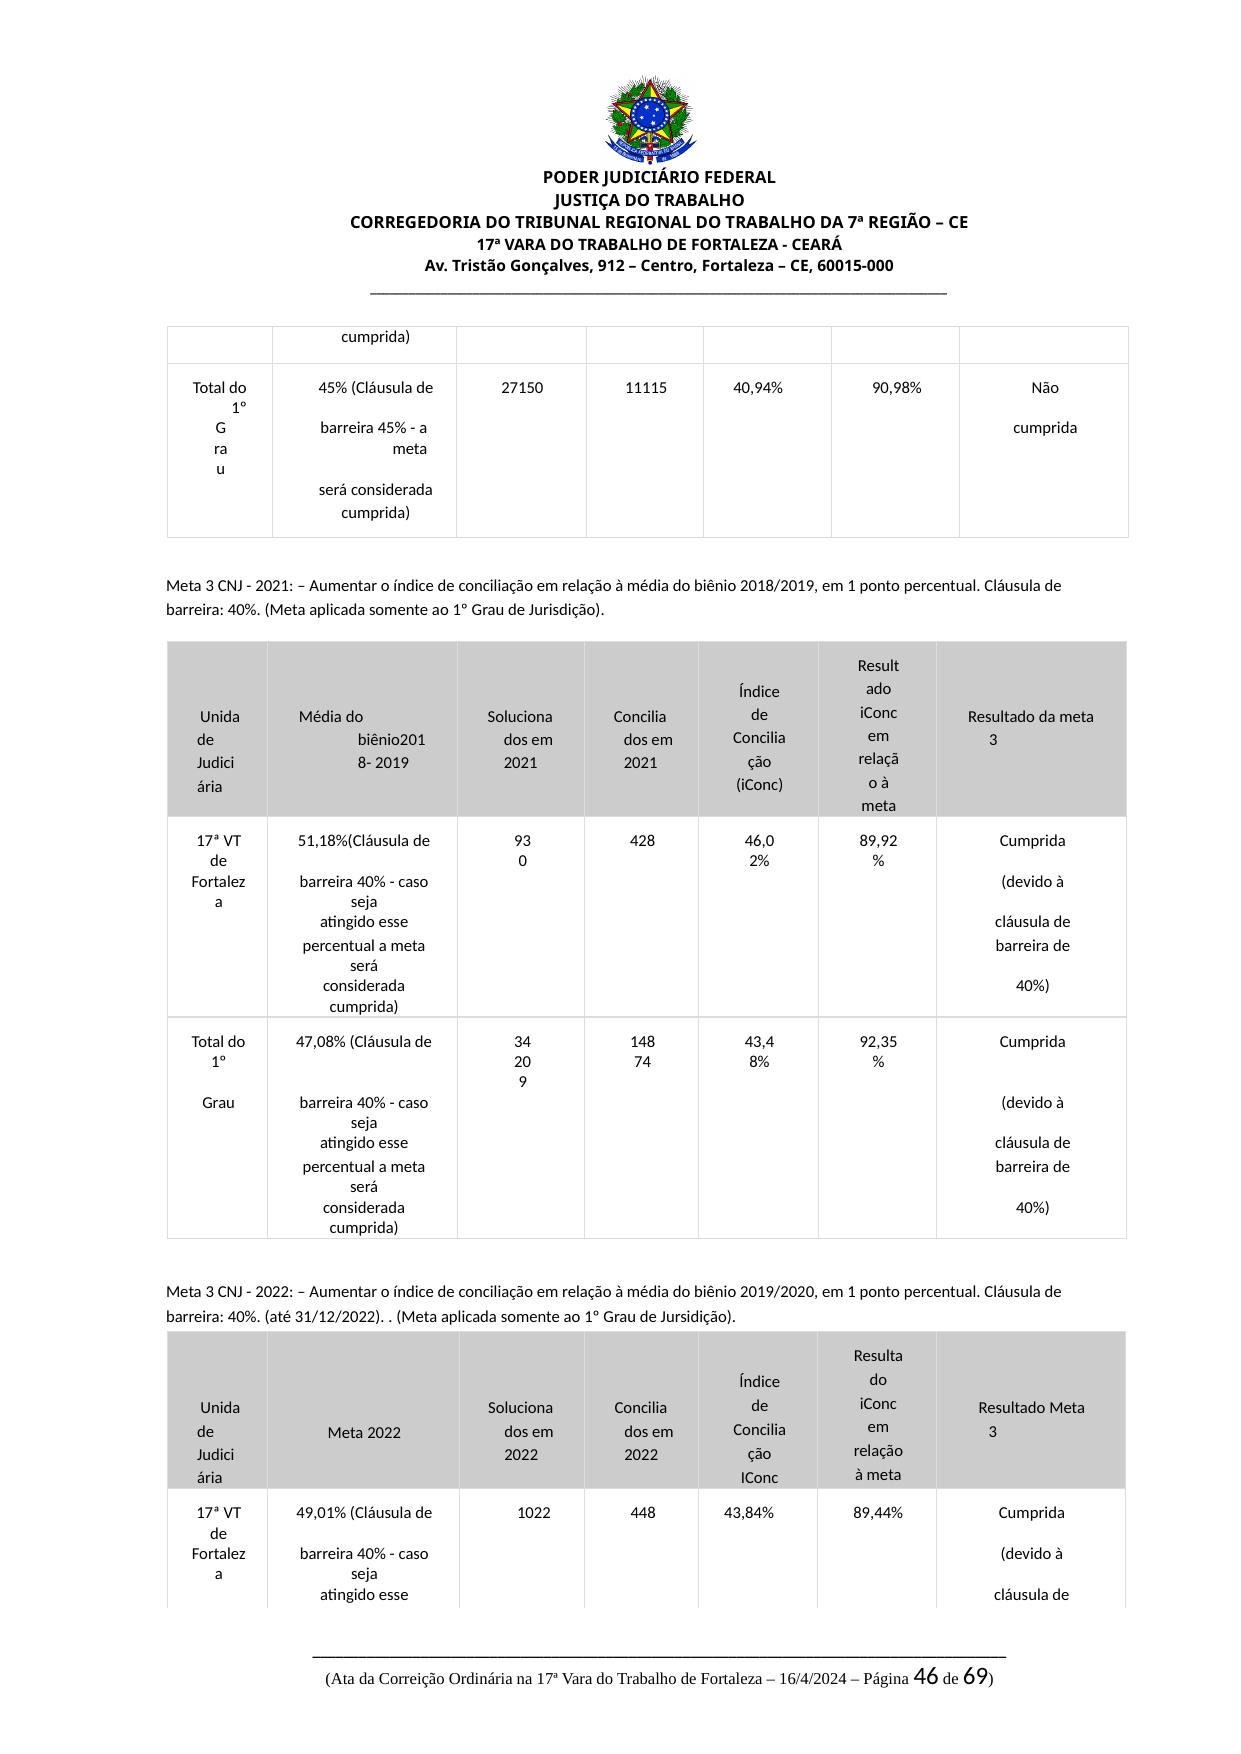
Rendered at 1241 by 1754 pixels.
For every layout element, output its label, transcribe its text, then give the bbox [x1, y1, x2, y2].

table_cell [585, 1584, 698, 1608]
table_cell [458, 1197, 584, 1238]
table_cell [587, 327, 703, 362]
table_cell [699, 912, 818, 935]
table_cell Fortaleza [168, 871, 267, 912]
table_header Meta 2022 [268, 1332, 459, 1488]
table_cell 51,18%(Cláusula de [268, 817, 457, 871]
table_cell 89,44% [818, 1489, 936, 1543]
table_cell [460, 1584, 584, 1608]
table_cell Grau [168, 1092, 267, 1133]
table_cell [457, 418, 586, 479]
table_cell considerada cumprida) [268, 1197, 457, 1238]
table_cell [458, 871, 584, 912]
table_cell [168, 502, 272, 537]
table_cell [457, 327, 586, 362]
table_cell [168, 1156, 267, 1197]
table_cell 47,08% (Cláusula de [268, 1018, 457, 1092]
table_cell [960, 479, 1128, 502]
table_cell Cumprida [937, 1489, 1125, 1543]
table_cell [458, 935, 584, 976]
table_header Solucionados em 2022 [460, 1332, 584, 1488]
table_cell [585, 976, 698, 1016]
table_cell (devido à [937, 1543, 1125, 1584]
table_cell [704, 502, 831, 537]
table_cell 17ª VT de [168, 1489, 267, 1543]
table_cell [457, 502, 586, 537]
table_header Resultado iConc em relação à meta [819, 642, 936, 816]
table_cell barreira 45% - a meta [273, 418, 456, 479]
table_cell [832, 502, 959, 537]
table_cell [699, 1133, 818, 1156]
table_cell Grau [168, 418, 272, 479]
table_header Índice de Conciliação IConc [699, 1332, 817, 1488]
table_cell [699, 1543, 817, 1584]
table_cell atingido esse [268, 912, 457, 935]
table_cell [168, 1133, 267, 1156]
table_cell (devido à [937, 1092, 1126, 1133]
table_cell 448 [585, 1489, 698, 1543]
table_cell [704, 327, 831, 362]
table_cell [832, 479, 959, 502]
table_cell [699, 1584, 817, 1608]
table_cell barreira de [937, 1156, 1126, 1197]
table_cell [699, 1156, 818, 1197]
table_cell atingido esse [268, 1133, 457, 1156]
table_cell [819, 1133, 936, 1156]
table_cell 14874 [585, 1018, 698, 1092]
table_cell 17ª VT de [168, 817, 267, 871]
table_cell 46,02% [699, 817, 818, 871]
table_header Resultado iConc em relação à meta [818, 1332, 936, 1488]
table_cell [699, 976, 818, 1016]
table_cell 89,92% [819, 817, 936, 871]
table_cell [585, 1197, 698, 1238]
table_cell cumprida) [273, 327, 456, 362]
table_cell [960, 502, 1128, 537]
table_cell 40%) [937, 1197, 1126, 1238]
table_cell [168, 1197, 267, 1238]
table_cell Cumprida [937, 1018, 1126, 1092]
table_cell [960, 327, 1128, 362]
table_cell [819, 912, 936, 935]
table_cell [704, 479, 831, 502]
subtitle Meta 3 CNJ - 2021: – Aumentar o índice de conciliação em relação à média do biênio 2018/2019, em 1 ponto percentual. Cláusula de barreira: 40%. (Meta aplicada somente ao 1º Grau de Jurisdição). [166, 575, 1098, 620]
table_cell [585, 935, 698, 976]
table_cell [458, 976, 584, 1016]
table_cell [704, 418, 831, 479]
table_cell 92,35% [819, 1018, 936, 1092]
table_cell 90,98% [832, 364, 959, 418]
table_cell [699, 1092, 818, 1133]
table_cell [832, 418, 959, 479]
table_cell cláusula de [937, 1133, 1126, 1156]
table_cell [168, 327, 272, 362]
table_header Conciliados em 2021 [585, 642, 698, 816]
table_cell [818, 1584, 936, 1608]
table_cell Cumprida [937, 817, 1126, 871]
table_cell 428 [585, 817, 698, 871]
table_cell 45% (Cláusula de [273, 364, 456, 418]
table_cell [832, 327, 959, 362]
table_cell [819, 1156, 936, 1197]
table_cell [585, 1133, 698, 1156]
table_cell cláusula de [937, 912, 1126, 935]
table_header Resultado Meta 3 [937, 1332, 1125, 1488]
table_cell 40%) [937, 976, 1126, 1016]
table_cell barreira de [937, 935, 1126, 976]
table_cell 43,48% [699, 1018, 818, 1092]
table_cell considerada cumprida) [268, 976, 457, 1016]
table_cell [587, 479, 703, 502]
table_cell [585, 1156, 698, 1197]
table_cell [699, 1197, 818, 1238]
table_cell [819, 1092, 936, 1133]
table_cell 1022 [460, 1489, 584, 1543]
table_cell [458, 912, 584, 935]
table_cell [699, 935, 818, 976]
table_cell [819, 871, 936, 912]
table_cell [699, 871, 818, 912]
subtitle Meta 3 CNJ - 2022: – Aumentar o índice de conciliação em relação à média do biênio 2019/2020, em 1 ponto percentual. Cláusula de barreira: 40%. (até 31/12/2022). . (Meta aplicada somente ao 1º Grau de Jursidição). [166, 1282, 1098, 1326]
table_header Resultado da meta 3 [937, 642, 1126, 816]
table_cell [585, 912, 698, 935]
table_cell [168, 479, 272, 502]
table_header Unidade Judiciária [168, 642, 267, 816]
table_header Conciliados em 2022 [585, 1332, 698, 1488]
table_cell 34209 [458, 1018, 584, 1092]
table_cell [168, 976, 267, 1016]
table_header Índice de Conciliação (iConc) [699, 642, 818, 816]
table_header Média do biênio2018- 2019 [268, 642, 457, 816]
table_cell [819, 935, 936, 976]
table_header Unidade Judiciária [168, 1332, 267, 1488]
table_header Solucionados em 2021 [458, 642, 584, 816]
table_cell [457, 479, 586, 502]
table_cell [458, 1092, 584, 1133]
table_cell Total do 1º [168, 364, 272, 418]
table_cell [168, 1584, 267, 1608]
picture [600, 73, 699, 166]
table_cell [587, 418, 703, 479]
table_cell Fortaleza [168, 1543, 267, 1584]
table_cell cumprida) [273, 502, 456, 537]
table_cell será considerada [273, 479, 456, 502]
table_cell 49,01% (Cláusula de [268, 1489, 459, 1543]
table_cell [458, 1156, 584, 1197]
table_cell [585, 871, 698, 912]
table_cell [168, 912, 267, 935]
table_cell 40,94% [704, 364, 831, 418]
table_cell 11115 [587, 364, 703, 418]
table_cell 27150 [457, 364, 586, 418]
table_cell percentual a meta será [268, 935, 457, 976]
table_cell barreira 40% - caso seja [268, 1092, 457, 1133]
table_cell Total do 1º [168, 1018, 267, 1092]
table_cell 43,84% [699, 1489, 817, 1543]
table_cell [460, 1543, 584, 1584]
table_cell [585, 1543, 698, 1584]
table_cell [819, 976, 936, 1016]
table_cell cumprida [960, 418, 1128, 479]
table_cell [818, 1543, 936, 1584]
table_cell atingido esse [268, 1584, 459, 1608]
table_cell Não [960, 364, 1128, 418]
table_cell 930 [458, 817, 584, 871]
table_cell barreira 40% - caso seja [268, 1543, 459, 1584]
table_cell [819, 1197, 936, 1238]
table_cell barreira 40% - caso seja [268, 871, 457, 912]
table_cell [458, 1133, 584, 1156]
table_cell [585, 1092, 698, 1133]
table_cell (devido à [937, 871, 1126, 912]
table_cell percentual a meta será [268, 1156, 457, 1197]
table_cell [168, 935, 267, 976]
table_cell [587, 502, 703, 537]
table_cell cláusula de [937, 1584, 1125, 1608]
